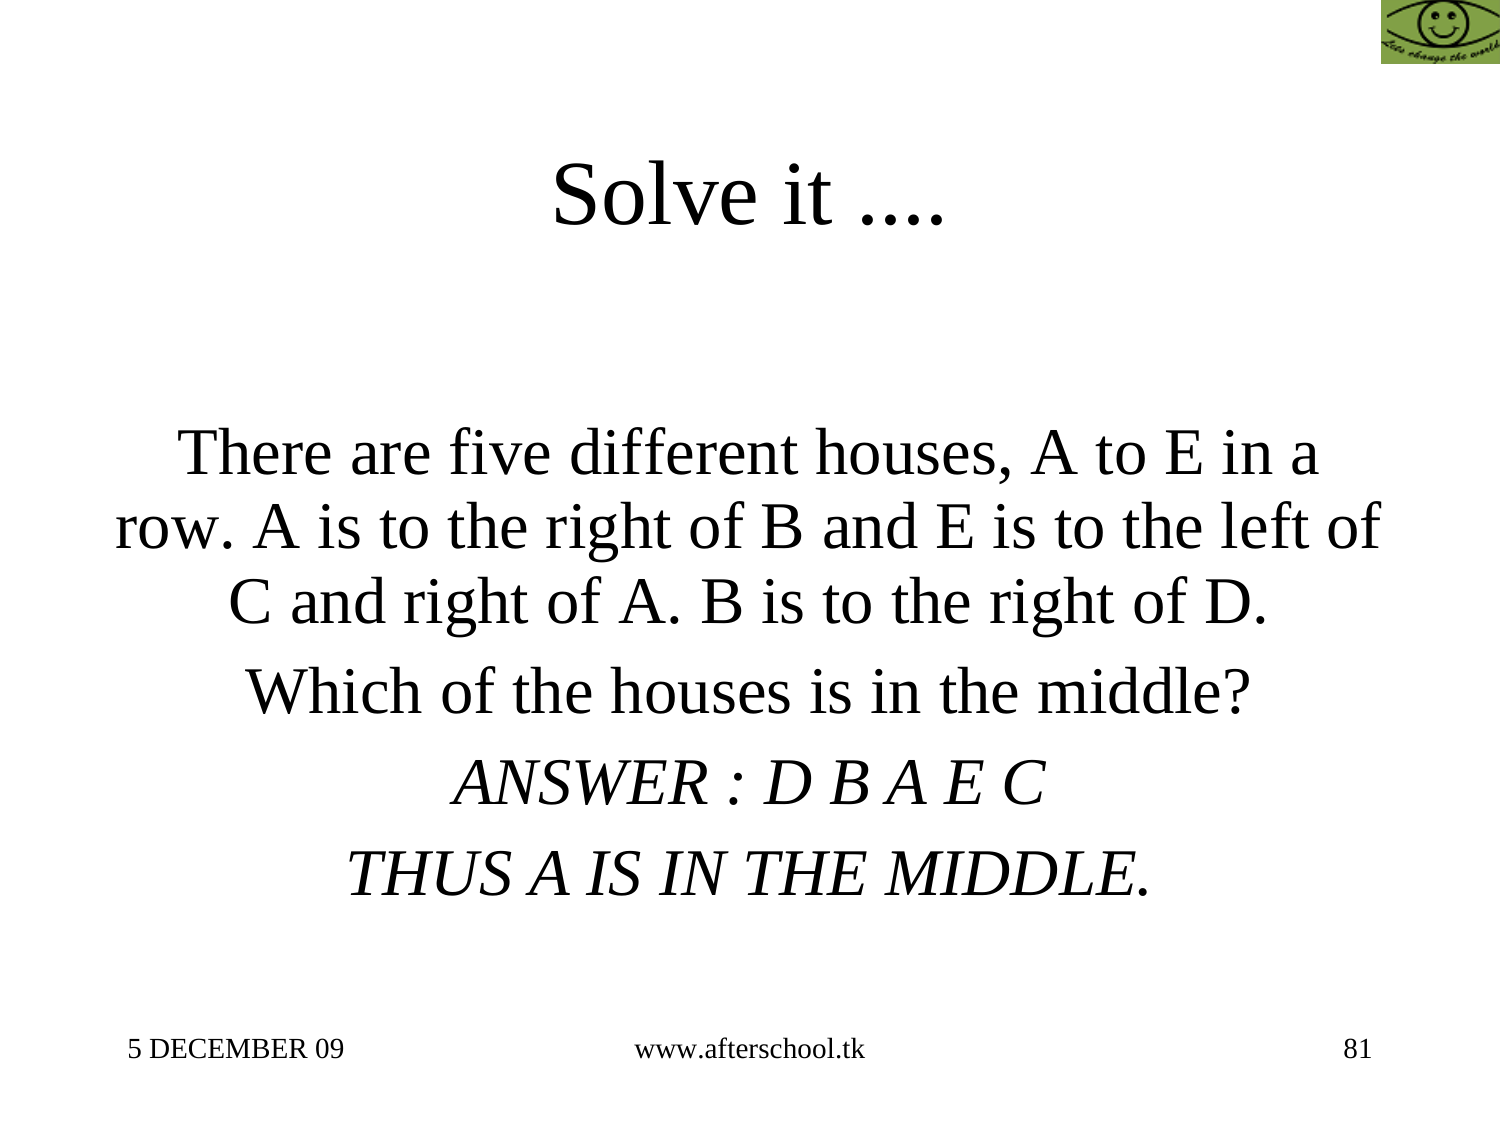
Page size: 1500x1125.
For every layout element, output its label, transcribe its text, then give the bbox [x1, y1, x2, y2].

title Solve it .... [112, 107, 1388, 281]
picture [1381, 0, 1500, 64]
subtitle There are five different houses, A to E in a row. A is to the right of B and E is to the left of C and right of A. B is to the right of D. Which of the houses is in the middle? ANSWER : D B A E C THUS A IS IN THE MIDDLE. [112, 332, 1388, 993]
